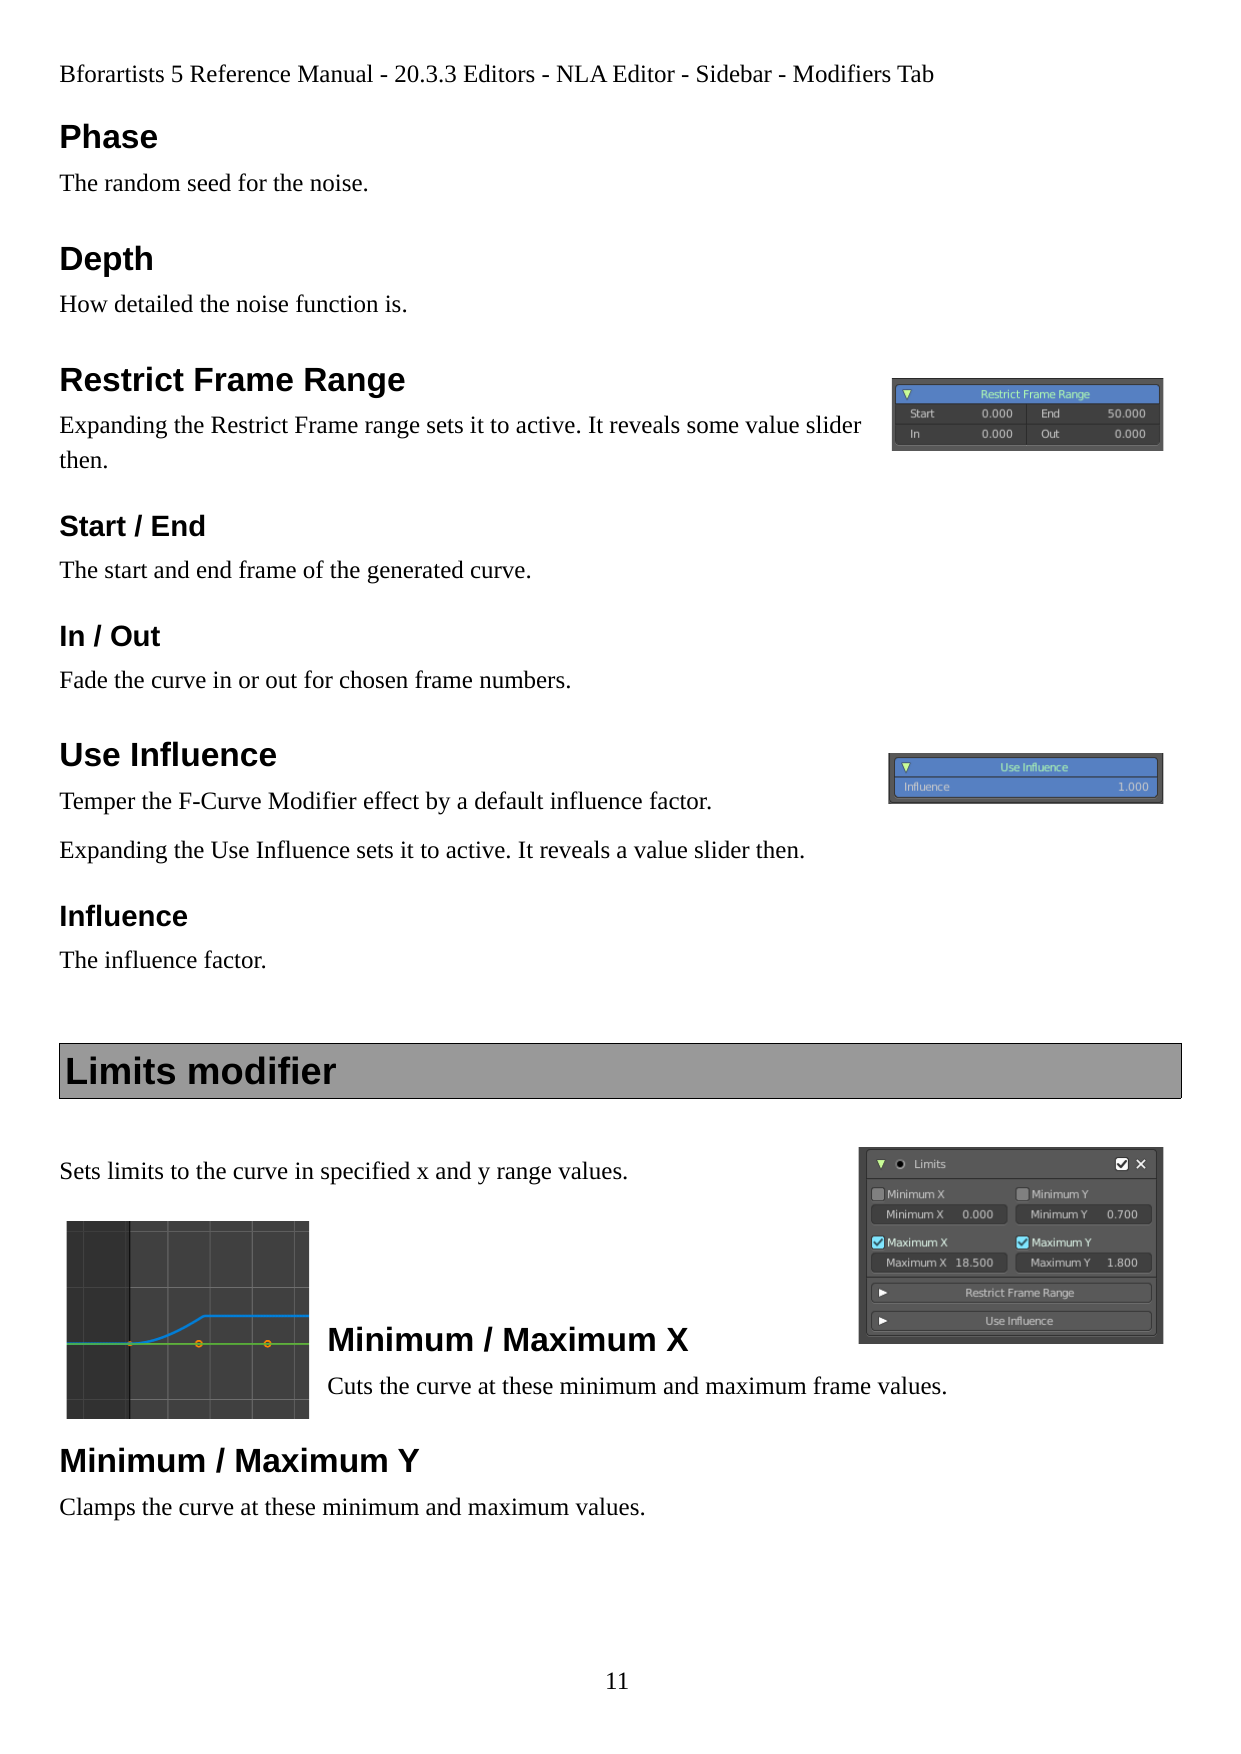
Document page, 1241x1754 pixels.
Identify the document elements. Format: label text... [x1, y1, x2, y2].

text Sets limits to the curve in specified x and y range values. [59, 1156, 858, 1184]
text Expanding the Restrict Frame range sets it to active. It reveals some value slider then. [59, 411, 1181, 474]
text The influence factor. [59, 945, 1181, 973]
text Fade the curve in or out for chosen frame numbers. [59, 665, 1181, 693]
text Temper the F-Curve Modifier effect by a default influence factor. [59, 786, 1181, 814]
text The start and end frame of the generated curve. [59, 555, 1181, 584]
text How detailed the noise function is. [59, 289, 1181, 318]
picture [66, 1221, 310, 1419]
text Cuts the curve at these minimum and maximum frame values. [310, 1371, 1181, 1400]
subtitle In / Out [59, 618, 1181, 652]
text Clamps the curve at these minimum and maximum values. [59, 1492, 1181, 1521]
subtitle Start / End [59, 509, 1181, 542]
subtitle Minimum / Maximum Y [59, 1441, 1181, 1480]
table_header Limits modifier [60, 1044, 1181, 1098]
picture [891, 378, 1164, 451]
subtitle Influence [59, 898, 1181, 932]
picture [888, 753, 1164, 804]
subtitle Restrict Frame Range [59, 359, 1181, 398]
subtitle Minimum / Maximum X [310, 1320, 1181, 1359]
subtitle Phase [59, 117, 1181, 156]
text The random seed for the noise. [59, 168, 1181, 197]
subtitle Depth [59, 238, 1181, 277]
text Expanding the Use Influence sets it to active. It reveals a value slider then. [59, 835, 1181, 864]
picture [858, 1147, 1164, 1344]
subtitle Use Influence [59, 735, 1181, 773]
